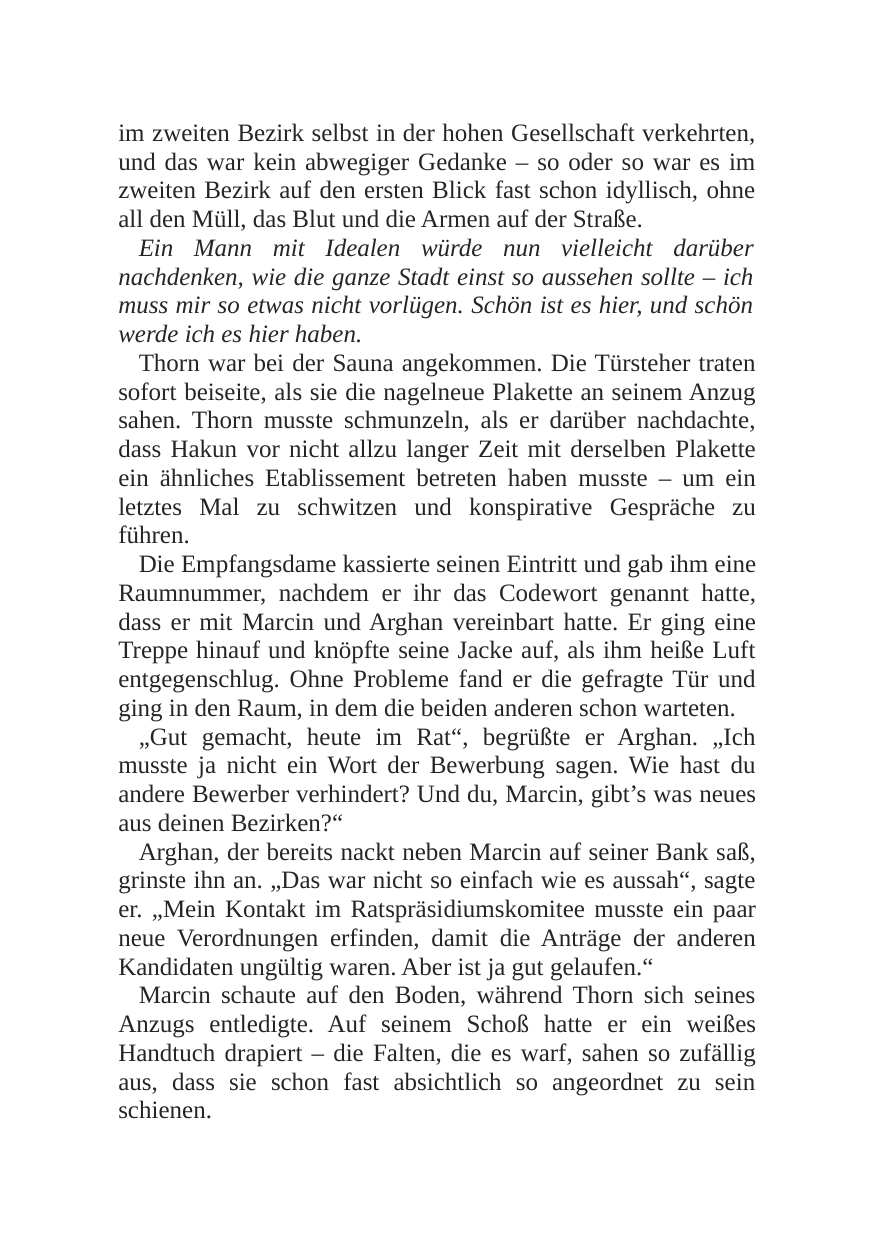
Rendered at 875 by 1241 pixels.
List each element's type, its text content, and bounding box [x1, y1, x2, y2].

text Arghan, der bereits nackt neben Marcin auf seiner Bank saß, grinste ihn an. „Das war nicht so einfach wie es aussah“, sagte er. „Mein Kontakt im Ratspräsidiumskomitee musste ein paar neue Verordnungen erfinden, damit die Anträge der anderen Kandidaten ungültig waren. Aber ist ja gut gelaufen.“ [118, 837, 756, 981]
text im zweiten Bezirk selbst in der hohen Gesellschaft verkehrten, und das war kein abwegiger Gedanke – so oder so war es im zweiten Bezirk auf den ersten Blick fast schon idyllisch, ohne all den Müll, das Blut und die Armen auf der Straße. [118, 118, 756, 233]
text Ein Mann mit Idealen würde nun vielleicht darüber nachdenken, wie die ganze Stadt einst so aussehen sollte – ich muss mir so etwas nicht vorlügen. Schön ist es hier, und schön werde ich es hier haben. [118, 233, 756, 348]
text „Gut gemacht, heute im Rat“, begrüßte er Arghan. „Ich musste ja nicht ein Wort der Bewerbung sagen. Wie hast du andere Bewerber verhindert? Und du, Marcin, gibt’s was neues aus deinen Bezirken?“ [118, 722, 756, 837]
text Thorn war bei der Sauna angekommen. Die Türsteher traten sofort beiseite, als sie die nagelneue Plakette an seinem Anzug sahen. Thorn musste schmunzeln, als er darüber nachdachte, dass Hakun vor nicht allzu langer Zeit mit derselben Plakette ein ähnliches Etablissement betreten haben musste – um ein letztes Mal zu schwitzen und konspirative Gespräche zu führen. [118, 348, 756, 549]
text Marcin schaute auf den Boden, während Thorn sich seines Anzugs entledigte. Auf seinem Schoß hatte er ein weißes Handtuch drapiert – die Falten, die es warf, sahen so zufällig aus, dass sie schon fast absichtlich so angeordnet zu sein schienen. [118, 981, 756, 1124]
text Die Empfangsdame kassierte seinen Eintritt und gab ihm eine Raumnummer, nachdem er ihr das Codewort genannt hatte, dass er mit Marcin und Arghan vereinbart hatte. Er ging eine Treppe hinauf und knöpfte seine Jacke auf, als ihm heiße Luft entgegenschlug. Ohne Probleme fand er die gefragte Tür und ging in den Raum, in dem die beiden anderen schon warteten. [118, 549, 756, 722]
